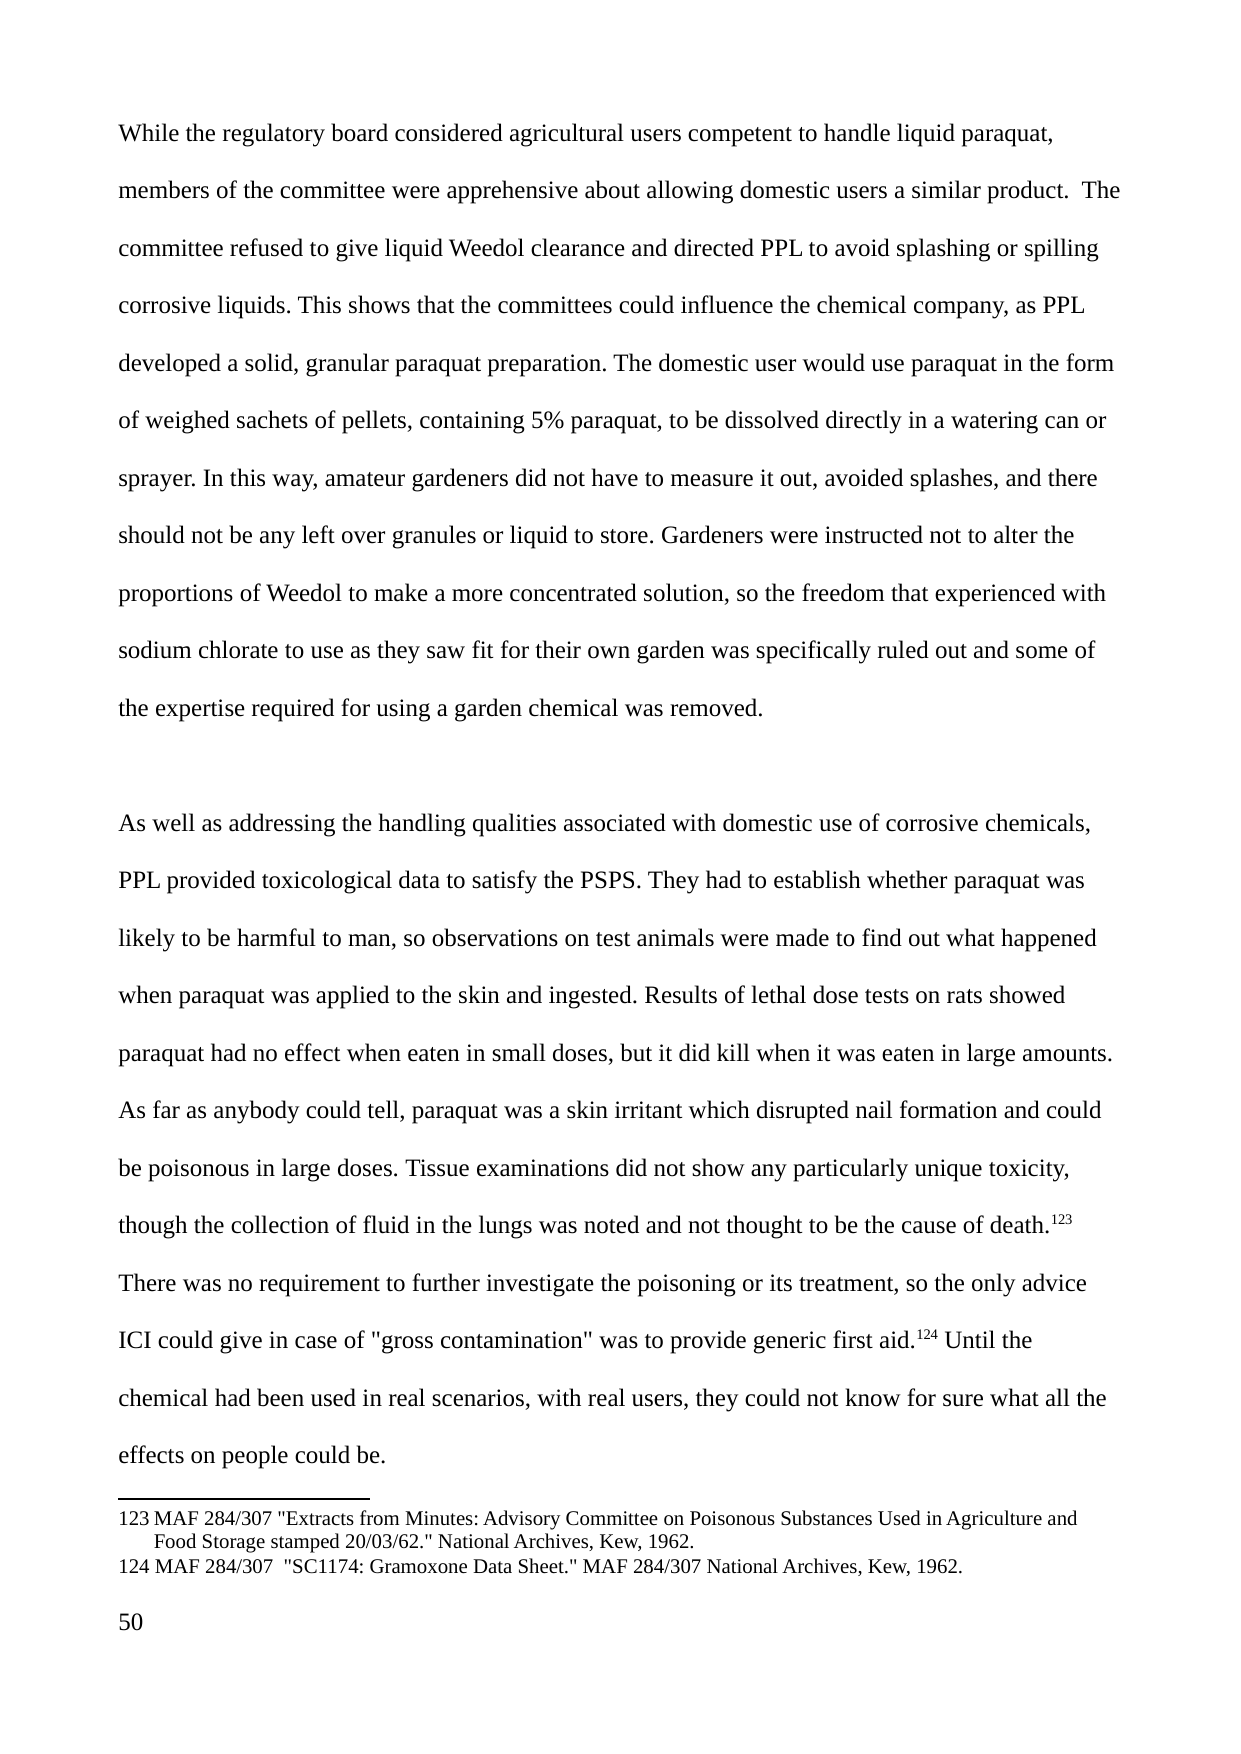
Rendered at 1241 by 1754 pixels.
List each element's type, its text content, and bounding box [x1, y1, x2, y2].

text As well as addressing the handling qualities associated with domestic use of corrosive chemicals, PPL provided toxicological data to satisfy the PSPS. They had to establish whether paraquat was likely to be harmful to man, so observations on test animals were made to find out what happened when paraquat was applied to the skin and ingested. Results of lethal dose tests on rats showed paraquat had no effect when eaten in small doses, but it did kill when it was eaten in large amounts. As far as anybody could tell, paraquat was a skin irritant which disrupted nail formation and could be poisonous in large doses. Tissue examinations did not show any particularly unique toxicity, though the collection of fluid in the lungs was noted and not thought to be the cause of death. There was no requirement to further investigate the poisoning or its treatment, so the only advice ICI could give in case of "gross contamination" was to provide generic first aid. Until the chemical had been used in real scenarios, with real users, they could not know for sure what all the effects on people could be. [118, 808, 1122, 1469]
text While the regulatory board considered agricultural users competent to handle liquid paraquat, members of the committee were apprehensive about allowing domestic users a similar product. The committee refused to give liquid Weedol clearance and directed PPL to avoid splashing or spilling corrosive liquids. This shows that the committees could influence the chemical company, as PPL developed a solid, granular paraquat preparation. The domestic user would use paraquat in the form of weighed sachets of pellets, containing 5% paraquat, to be dissolved directly in a watering can or sprayer. In this way, amateur gardeners did not have to measure it out, avoided splashes, and there should not be any left over granules or liquid to store. Gardeners were instructed not to alter the proportions of Weedol to make a more concentrated solution, so the freedom that experienced with sodium chlorate to use as they saw fit for their own garden was specifically ruled out and some of the expertise required for using a garden chemical was removed. [118, 118, 1122, 722]
text MAF 284/307 "SC1174: Gramoxone Data Sheet." MAF 284/307 National Archives, Kew, 1962. [118, 1553, 1122, 1578]
text MAF 284/307 "Extracts from Minutes: Advisory Committee on Poisonous Substances Used in Agriculture and Food Storage stamped 20/03/62." National Archives, Kew, 1962. [118, 1505, 1122, 1553]
